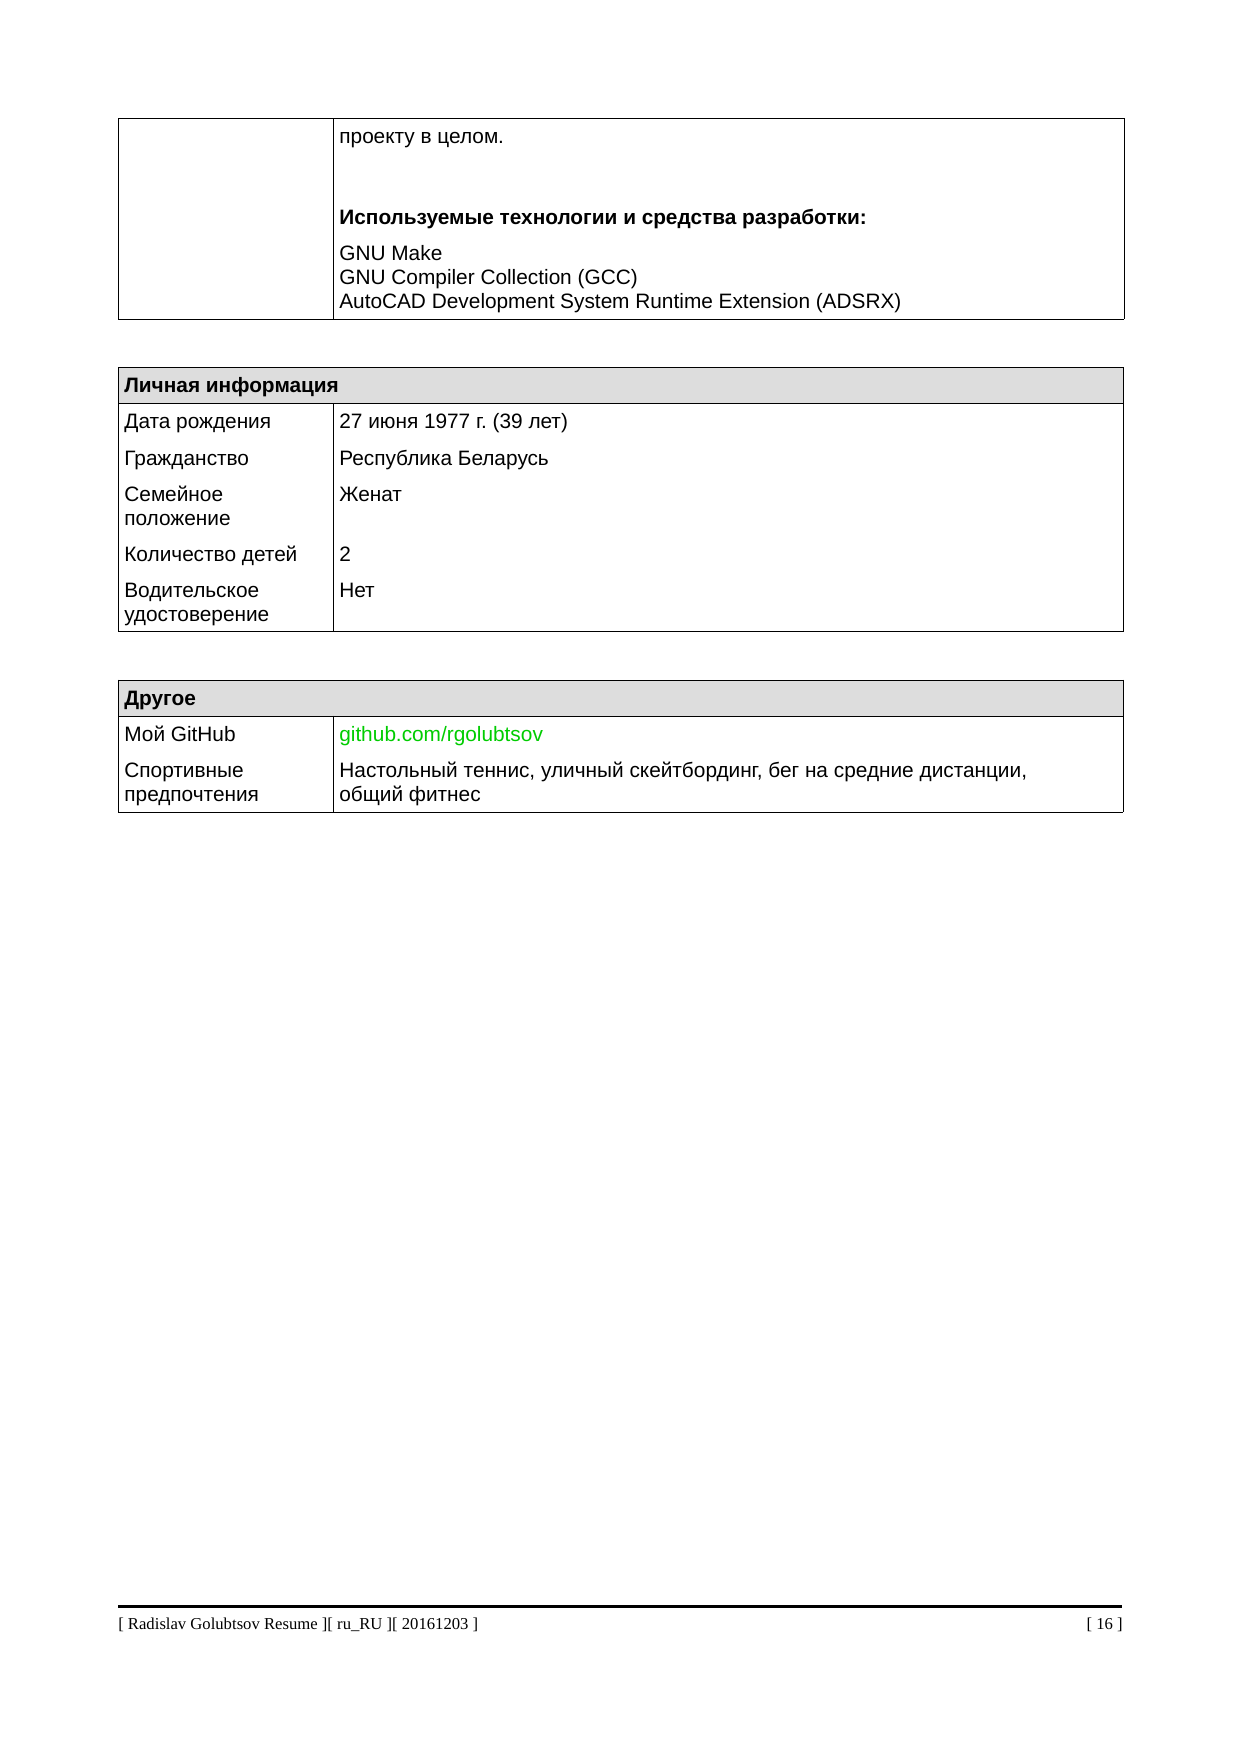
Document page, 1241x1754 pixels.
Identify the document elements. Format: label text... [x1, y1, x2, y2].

table_cell Мой GitHub [119, 717, 333, 752]
table_header Другое [119, 681, 1123, 716]
table_cell Дата рождения [119, 404, 333, 439]
table_cell Женат [334, 475, 1123, 535]
table_cell Настольный теннис, уличный скейтбординг, бег на средние дистанции, общий фитнес [334, 752, 1123, 812]
table_cell [119, 119, 333, 319]
table_cell Нет [334, 571, 1123, 631]
table_cell Водительское удостоверение [119, 571, 333, 631]
table_cell 2 [334, 535, 1123, 571]
table_cell 27 июня 1977 г. (39 лет) [334, 404, 1123, 439]
table_cell Спортивные предпочтения [119, 752, 333, 812]
table_cell github.com/rgolubtsov [334, 717, 1123, 752]
table_cell Количество детей [119, 535, 333, 571]
table_cell Гражданство [119, 439, 333, 475]
table_cell проекту в целом. Используемые технологии и средства разработки: GNU Make GNU Compiler Collection (GCC) AutoCAD Development System Runtime Extension (ADSRX) [334, 119, 1124, 319]
table_cell Республика Беларусь [334, 439, 1123, 475]
table_header Личная информация [119, 368, 1123, 403]
table_cell Семейное положение [119, 475, 333, 535]
